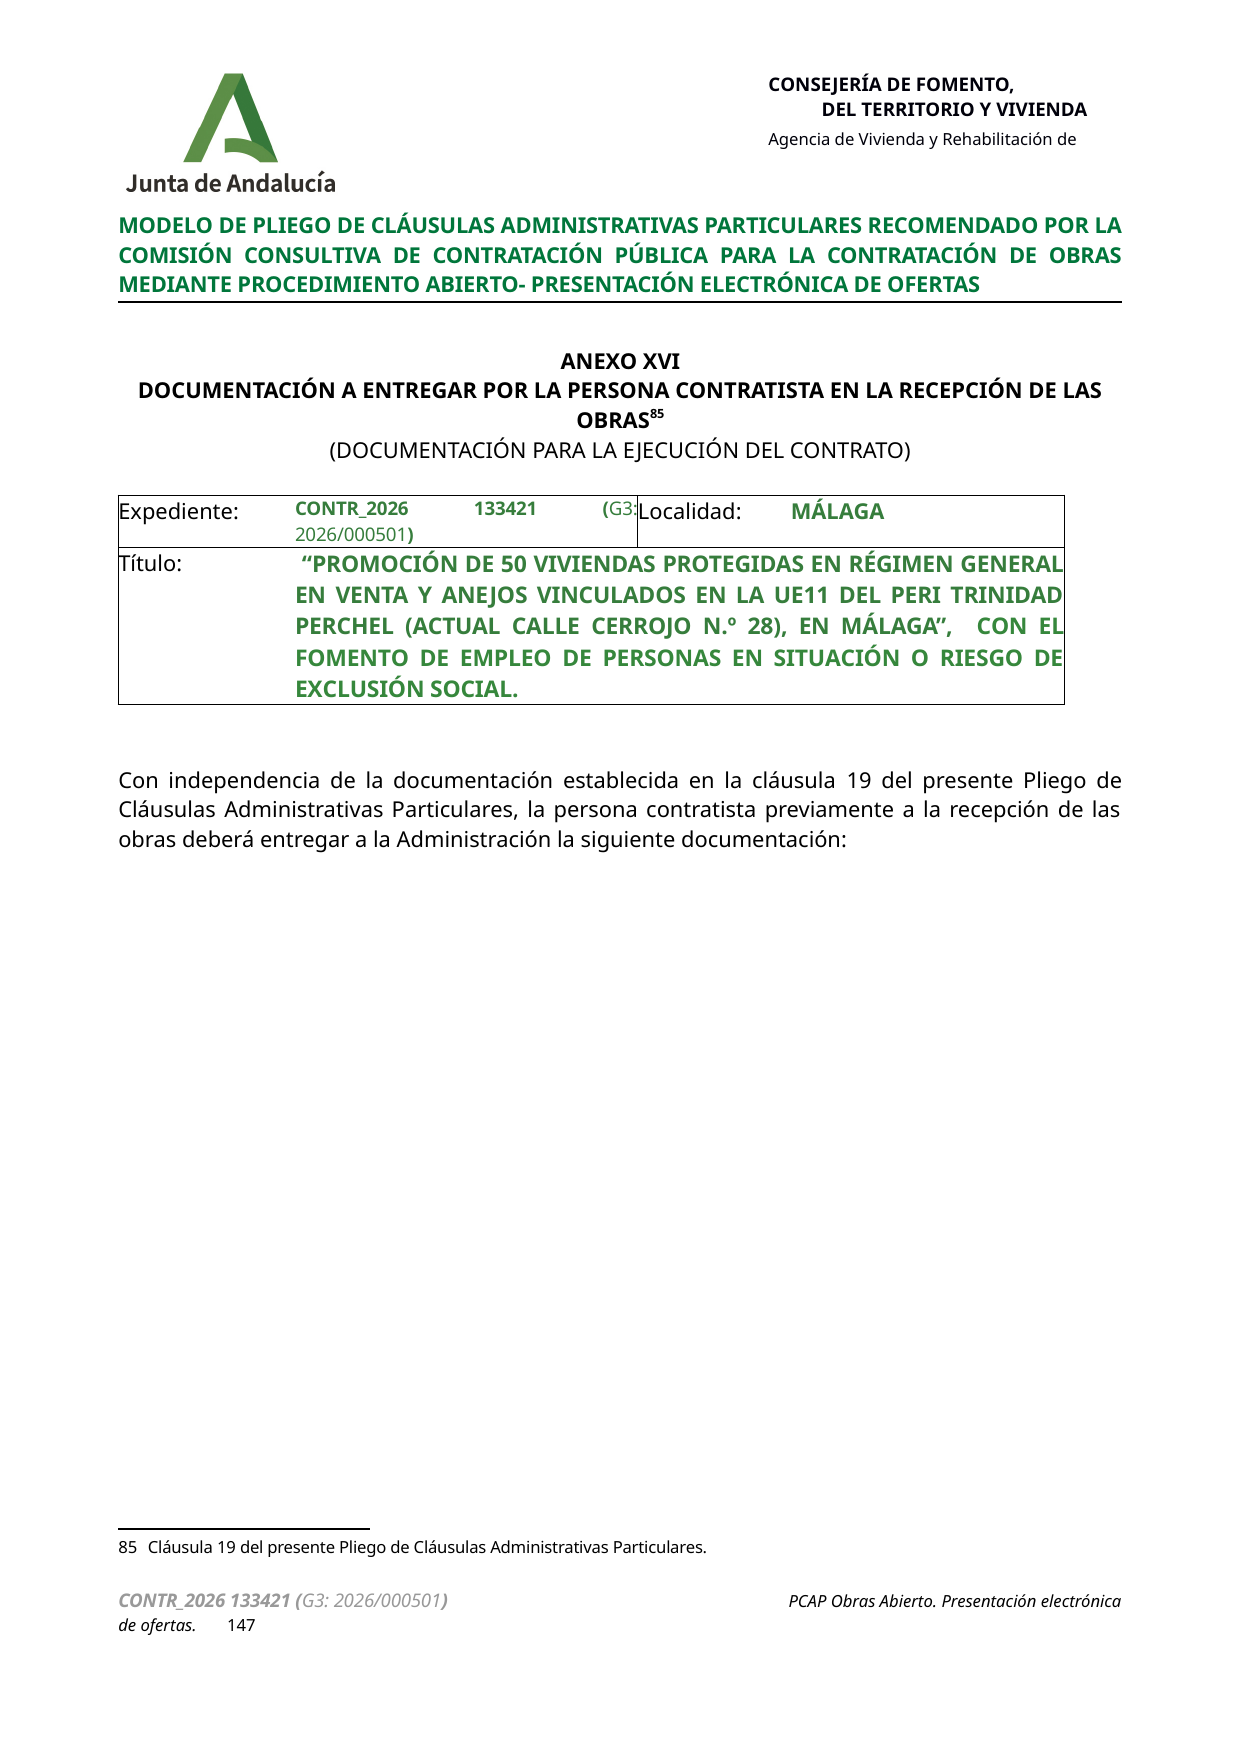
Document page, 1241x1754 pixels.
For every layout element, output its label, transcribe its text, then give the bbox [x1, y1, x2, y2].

text Cláusula 19 del presente Pliego de Cláusulas Administrativas Particulares. [118, 1535, 1122, 1558]
text DOCUMENTACIÓN A ENTREGAR POR LA PERSONA CONTRATISTA EN LA RECEPCIÓN DE LAS OBRAS [118, 375, 1122, 435]
picture [106, 57, 355, 208]
table_cell Título: [119, 548, 295, 704]
table_header CONTR_2026 133421 (G3: 2026/000501) [295, 496, 637, 547]
table_header Expediente: [119, 496, 295, 547]
table_header Localidad: [638, 496, 779, 547]
text (DOCUMENTACIÓN PARA LA EJECUCIÓN DEL CONTRATO) [118, 435, 1122, 465]
text ANEXO XVI [118, 346, 1122, 375]
text Con independencia de la documentación establecida en la cláusula 19 del presente Pliego de Cláusulas Administrativas Particulares, la persona contratista previamente a la recepción de las obras deberá entregar a la Administración la siguiente documentación: [118, 764, 1122, 854]
table_cell “PROMOCIÓN DE 50 VIVIENDAS PROTEGIDAS EN RÉGIMEN GENERAL EN VENTA Y ANEJOS VINCULADOS EN LA UE11 DEL PERI TRINIDAD PERCHEL (ACTUAL CALLE CERROJO N.º 28), EN MÁLAGA”, CON EL FOMENTO DE EMPLEO DE PERSONAS EN SITUACIÓN O RIESGO DE EXCLUSIÓN SOCIAL. [295, 548, 1064, 704]
text MODELO DE PLIEGO DE CLÁUSULAS ADMINISTRATIVAS PARTICULARES RECOMENDADO POR LA COMISIÓN CONSULTIVA DE CONTRATACIÓN PÚBLICA PARA LA CONTRATACIÓN DE OBRAS MEDIANTE PROCEDIMIENTO ABIERTO- PRESENTACIÓN ELECTRÓNICA DE OFERTAS [118, 210, 1122, 301]
table_header MÁLAGA [779, 496, 1064, 547]
